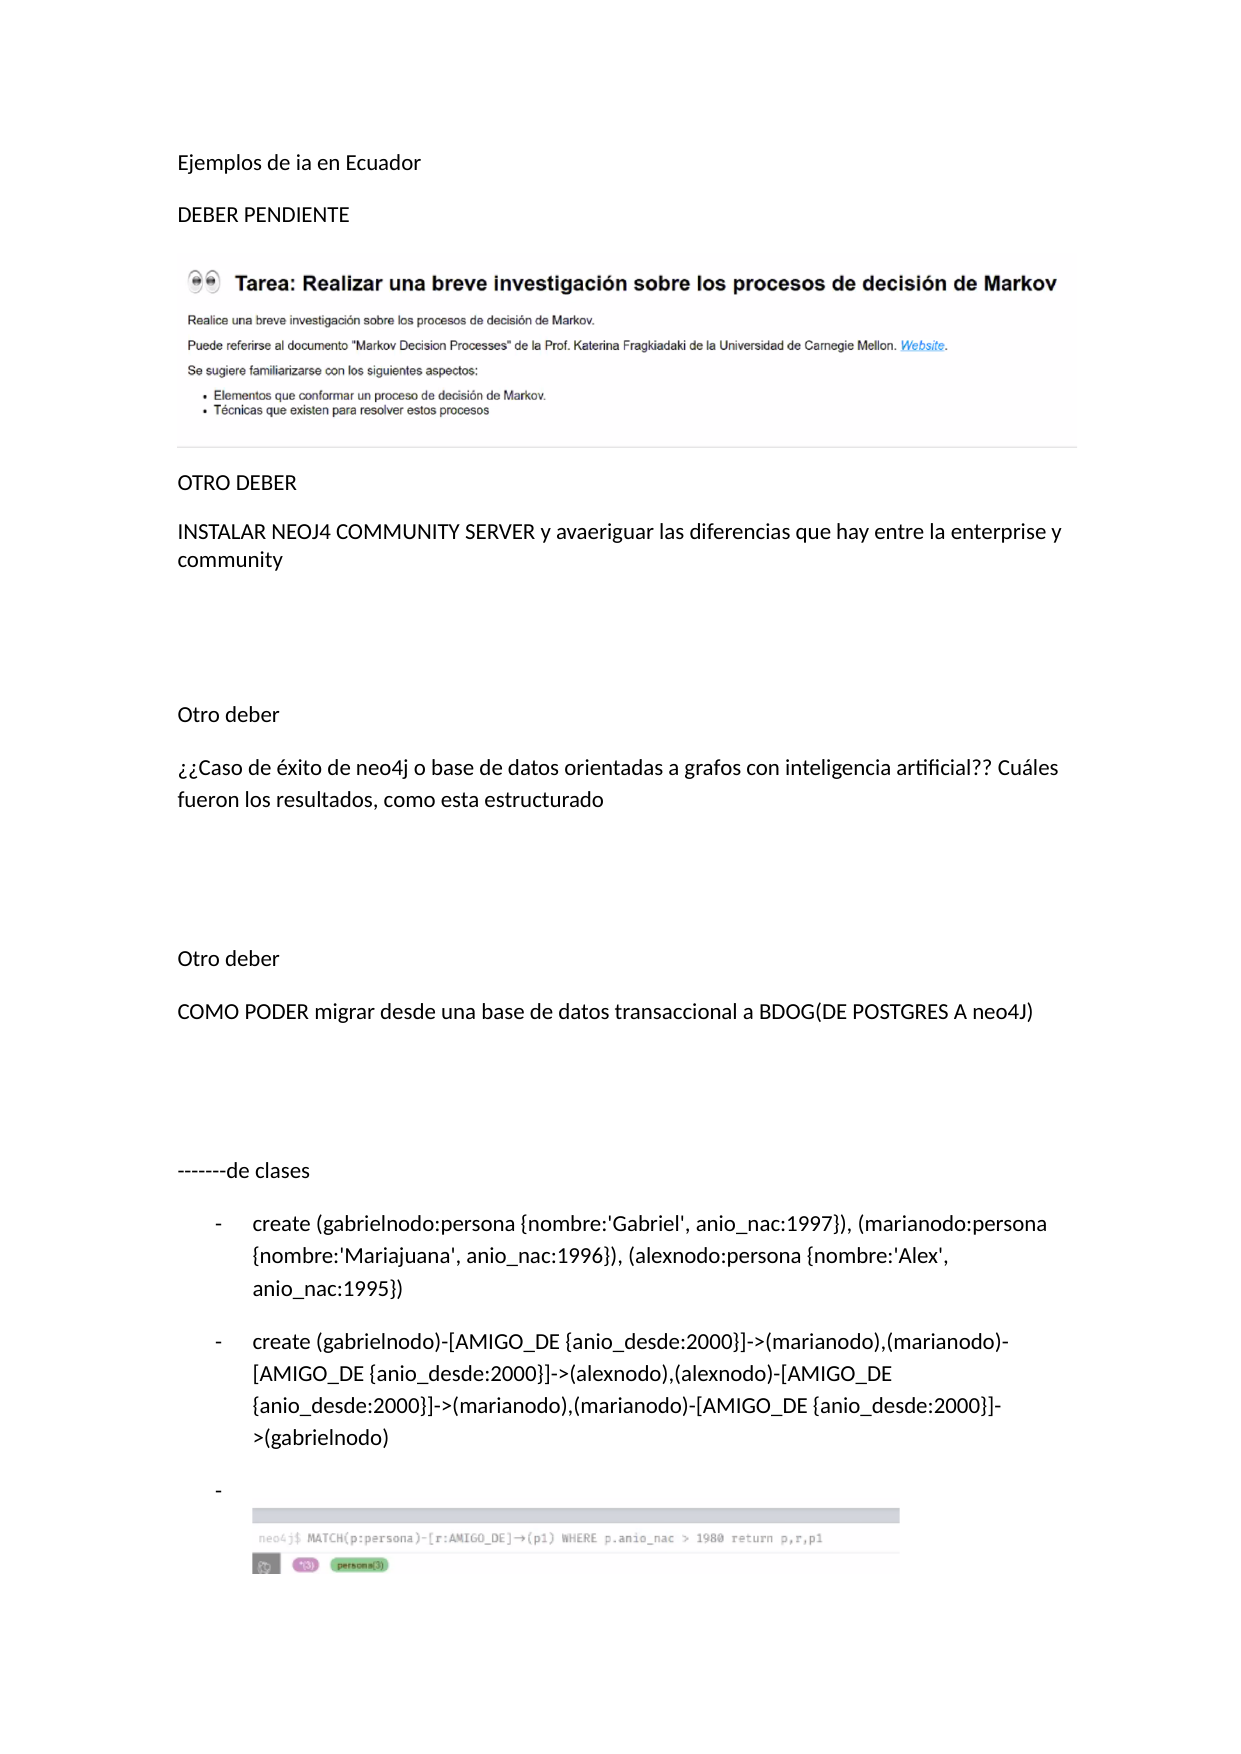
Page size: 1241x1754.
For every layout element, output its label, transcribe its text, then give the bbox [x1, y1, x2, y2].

text INSTALAR NEOJ4 COMMUNITY SERVER y avaeriguar las diferencias que hay entre la enterprise y community [177, 517, 1063, 573]
list create (gabrielnodo:persona {nombre:'Gabriel', anio_nac:1997}), (marianodo:persona {nombre:'Mariajuana', anio_nac:1996}), (alexnodo:persona {nombre:'Alex', anio_nac:1995}) [215, 1209, 1063, 1302]
text ¿¿Caso de éxito de neo4j o base de datos orientadas a grafos con inteligencia artificial?? Cuáles fueron los resultados, como esta estructurado [177, 753, 1063, 813]
text OTRO DEBER [177, 468, 1063, 496]
text Otro deber [177, 700, 1063, 728]
list create (gabrielnodo)-[AMIGO_DE {anio_desde:2000}]->(marianodo),(marianodo)-[AMIGO_DE {anio_desde:2000}]->(alexnodo),(alexnodo)-[AMIGO_DE {anio_desde:2000}]->(marianodo),(marianodo)-[AMIGO_DE {anio_desde:2000}]->(gabrielnodo) [215, 1327, 1063, 1451]
text DEBER PENDIENTE [177, 201, 1063, 229]
text Ejemplos de ia en Ecuador [177, 148, 1063, 176]
text -------de clases [177, 1156, 1063, 1184]
text Otro deber [177, 944, 1063, 972]
text COMO PODER migrar desde una base de datos transaccional a BDOG(DE POSTGRES A neo4J) [177, 997, 1063, 1025]
